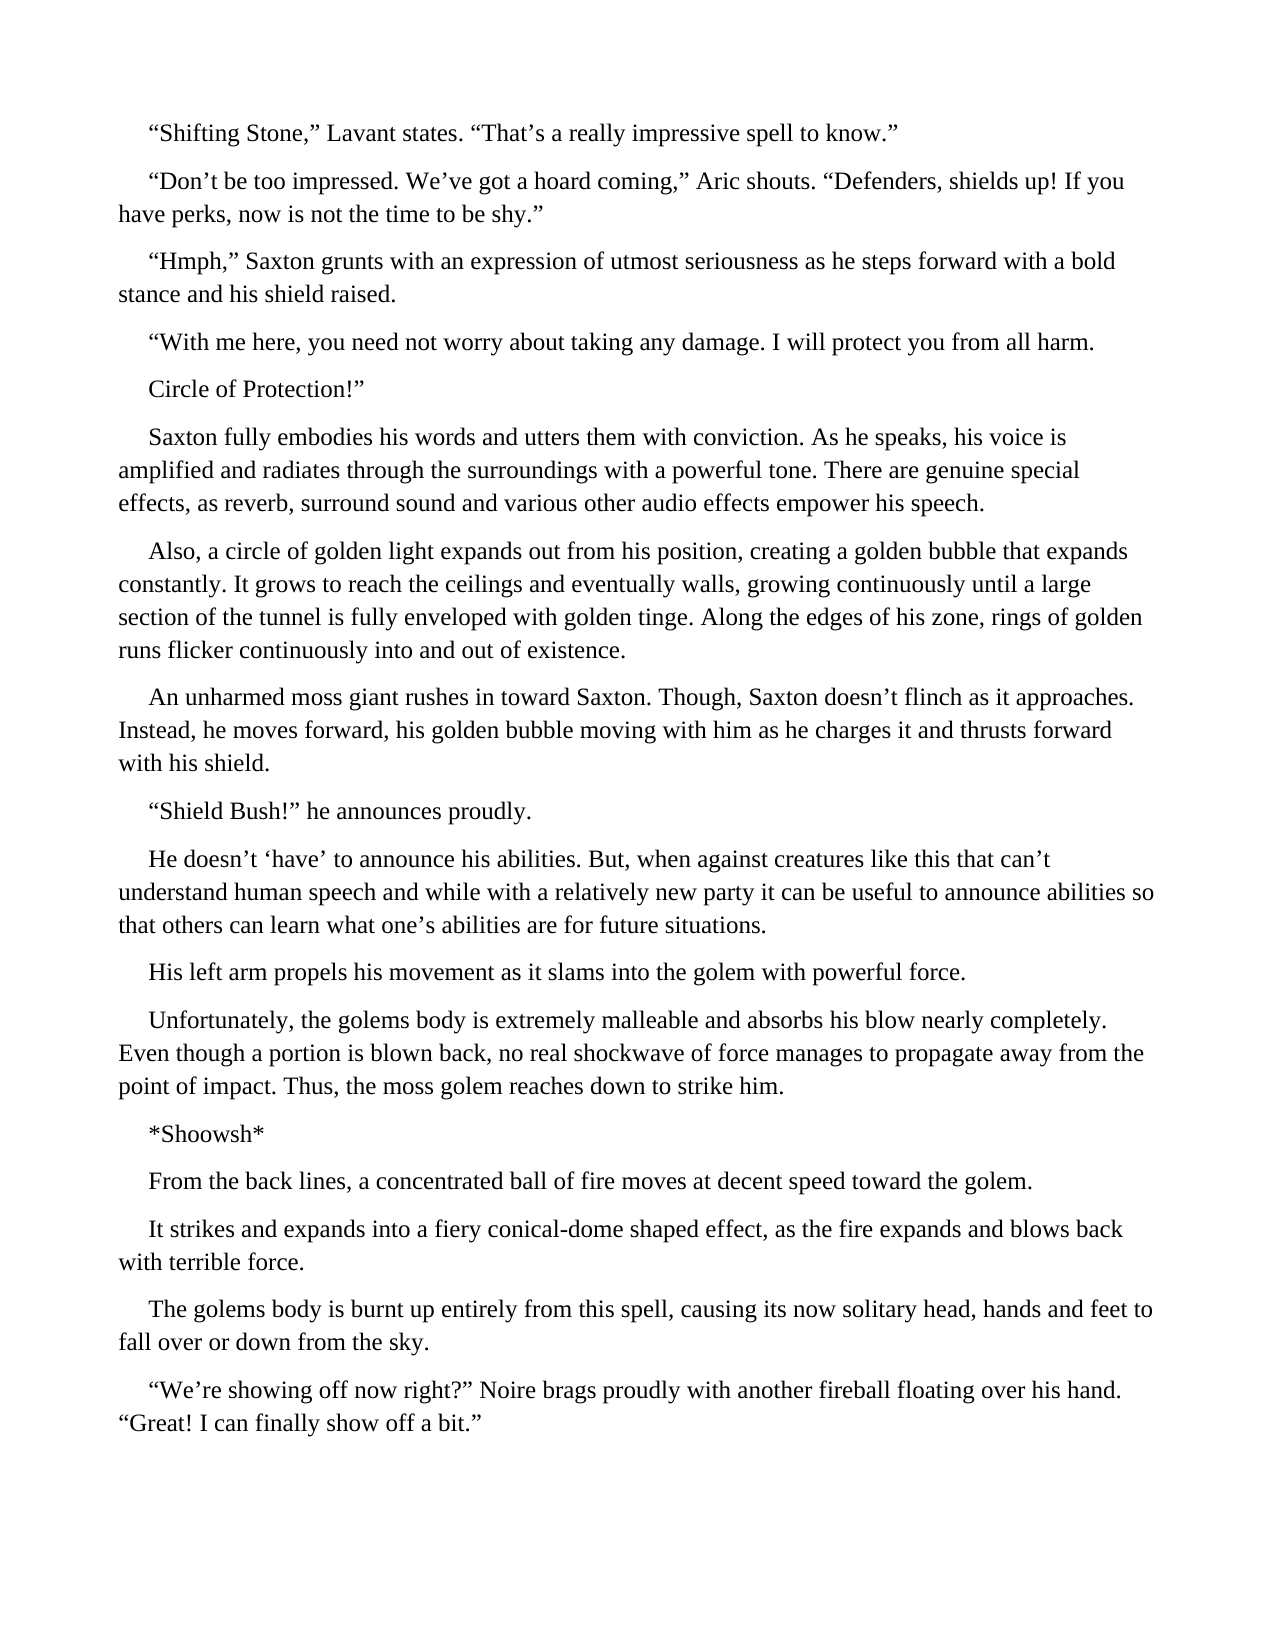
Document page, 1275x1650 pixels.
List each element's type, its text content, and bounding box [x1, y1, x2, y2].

text His left arm propels his movement as it slams into the golem with powerful force. [118, 957, 1157, 986]
text “We’re showing off now right?” Noire brags proudly with another fireball floating over his hand. “Great! I can finally show off a bit.” [118, 1375, 1157, 1437]
text Saxton fully embodies his words and utters them with conviction. As he speaks, his voice is amplified and radiates through the surroundings with a powerful tone. There are genuine special effects, as reverb, surround sound and various other audio effects empower his speech. [118, 422, 1157, 517]
text He doesn’t ‘have’ to announce his abilities. But, when against creatures like this that can’t understand human speech and while with a relatively new party it can be useful to announce abilities so that others can learn what one’s abilities are for future situations. [118, 844, 1157, 938]
text The golems body is burnt up entirely from this spell, causing its now solitary head, hands and feet to fall over or down from the sky. [118, 1294, 1157, 1356]
text “Shield Bush!” he announces proudly. [118, 796, 1157, 825]
text “Shifting Stone,” Lavant states. “That’s a really impressive spell to know.” [118, 118, 1157, 147]
text “Hmph,” Saxton grunts with an expression of utmost seriousness as he steps forward with a bold stance and his shield raised. [118, 246, 1157, 308]
text From the back lines, a concentrated ball of fire moves at decent speed toward the golem. [118, 1166, 1157, 1195]
text *Shoowsh* [118, 1119, 1157, 1147]
text Unfortunately, the golems body is extremely malleable and absorbs his blow nearly completely. Even though a portion is blown back, no real shockwave of force manages to propagate away from the point of impact. Thus, the moss golem reaches down to strike him. [118, 1005, 1157, 1100]
text It strikes and expands into a fiery conical-dome shaped effect, as the fire expands and blows back with terrible force. [118, 1214, 1157, 1276]
text Circle of Protection!” [118, 374, 1157, 403]
text “Don’t be too impressed. We’ve got a hoard coming,” Aric shouts. “Defenders, shields up! If you have perks, now is not the time to be shy.” [118, 166, 1157, 227]
text An unharmed moss giant rushes in toward Saxton. Though, Saxton doesn’t flinch as it approaches. Instead, he moves forward, his golden bubble moving with him as he charges it and thrusts forward with his shield. [118, 682, 1157, 777]
text “With me here, you need not worry about taking any damage. I will protect you from all harm. [118, 327, 1157, 356]
text Also, a circle of golden light expands out from his position, creating a golden bubble that expands constantly. It grows to reach the ceilings and eventually walls, growing continuously until a large section of the tunnel is fully enveloped with golden tinge. Along the edges of his zone, rings of golden runs flicker continuously into and out of existence. [118, 536, 1157, 664]
